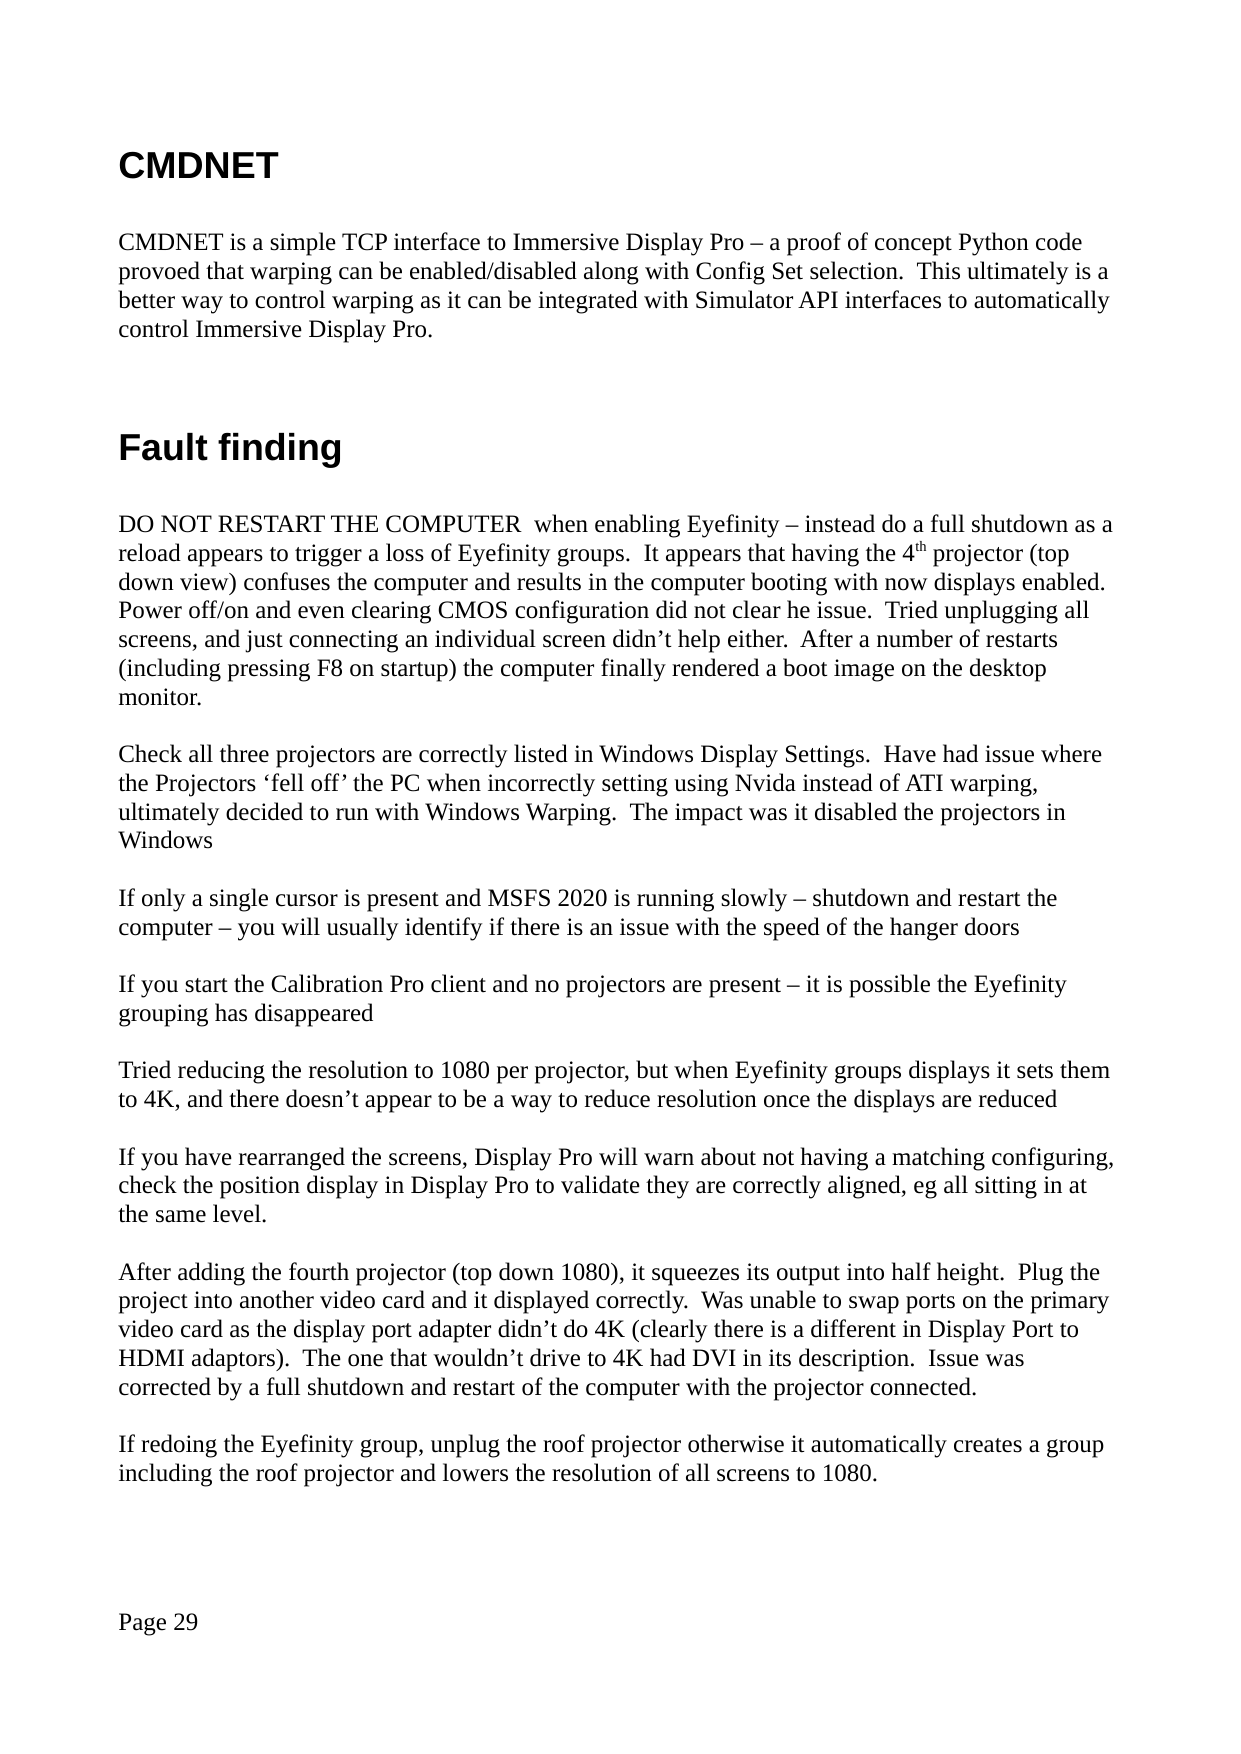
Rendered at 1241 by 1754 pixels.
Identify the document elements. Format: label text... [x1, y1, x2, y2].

subtitle Fault finding [118, 425, 1122, 468]
text DO NOT RESTART THE COMPUTER when enabling Eyefinity – instead do a full shutdown as a reload appears to trigger a loss of Eyefinity groups. It appears that having the 4th projector (top down view) confuses the computer and results in the computer booting with now displays enabled. [118, 509, 1122, 596]
text CMDNET is a simple TCP interface to Immersive Display Pro – a proof of concept Python code provoed that warping can be enabled/disabled along with Config Set selection. This ultimately is a better way to control warping as it can be integrated with Simulator API interfaces to automatically control Immersive Display Pro. [118, 227, 1122, 342]
text Check all three projectors are correctly listed in Windows Display Settings. Have had issue where the Projectors ‘fell off’ the PC when incorrectly setting using Nvida instead of ATI warping, ultimately decided to run with Windows Warping. The impact was it disabled the projectors in Windows [118, 739, 1122, 854]
text Power off/on and even clearing CMOS configuration did not clear he issue. Tried unplugging all screens, and just connecting an individual screen didn’t help either. After a number of restarts (including pressing F8 on startup) the computer finally rendered a boot image on the desktop monitor. [118, 596, 1122, 711]
text If redoing the Eyefinity group, unplug the roof projector otherwise it automatically creates a group including the roof projector and lowers the resolution of all screens to 1080. [118, 1429, 1122, 1487]
text If you have rearranged the screens, Display Pro will warn about not having a matching configuring, check the position display in Display Pro to validate they are correctly aligned, eg all sitting in at the same level. [118, 1142, 1122, 1228]
text Tried reducing the resolution to 1080 per projector, but when Eyefinity groups displays it sets them to 4K, and there doesn’t appear to be a way to reduce resolution once the displays are reduced [118, 1056, 1122, 1113]
text If you start the Calibration Pro client and no projectors are present – it is possible the Eyefinity grouping has disappeared [118, 969, 1122, 1027]
subtitle CMDNET [118, 143, 1122, 186]
text If only a single cursor is present and MSFS 2020 is running slowly – shutdown and restart the computer – you will usually identify if there is an issue with the speed of the hanger doors [118, 883, 1122, 941]
text After adding the fourth projector (top down 1080), it squeezes its output into half height. Plug the project into another video card and it displayed correctly. Was unable to swap ports on the primary video card as the display port adapter didn’t do 4K (clearly there is a different in Display Port to HDMI adaptors). The one that wouldn’t drive to 4K had DVI in its description. Issue was corrected by a full shutdown and restart of the computer with the projector connected. [118, 1257, 1122, 1401]
